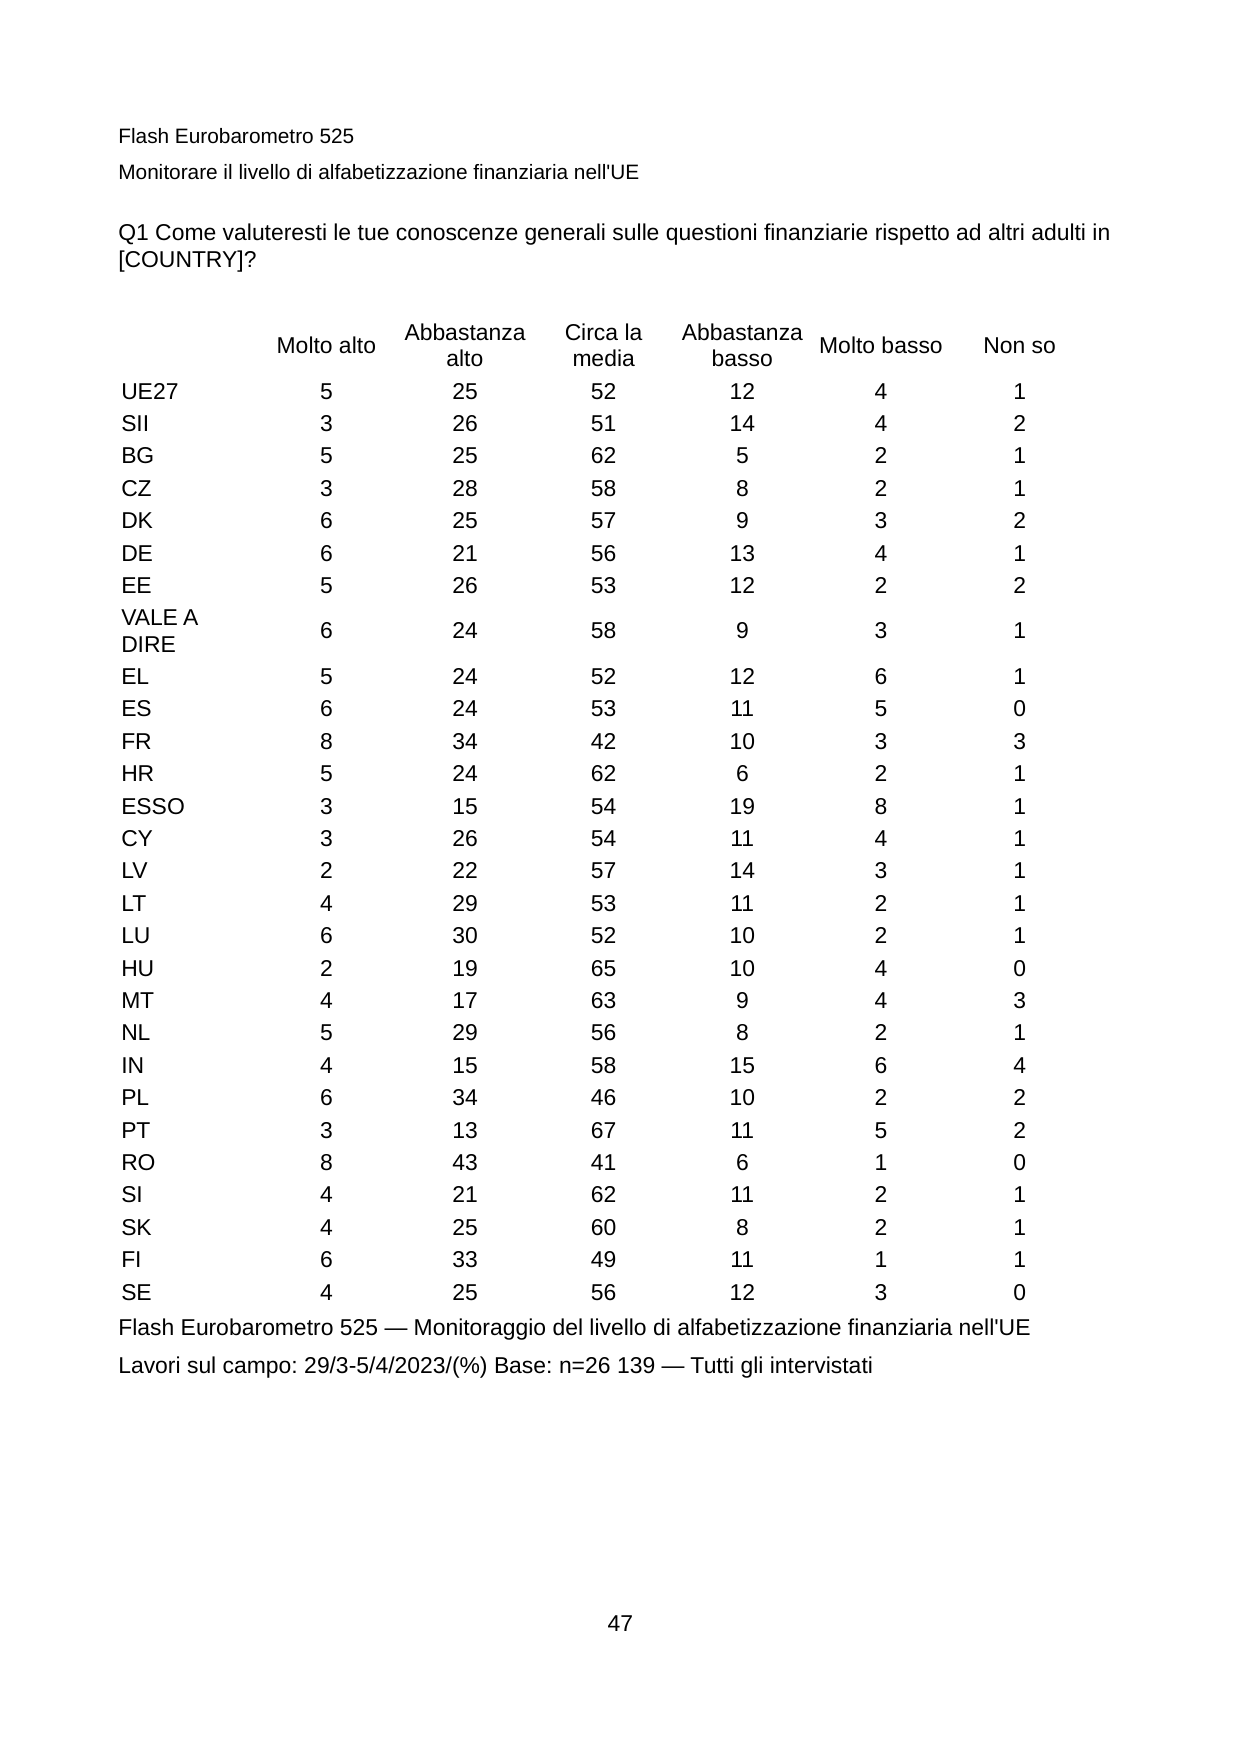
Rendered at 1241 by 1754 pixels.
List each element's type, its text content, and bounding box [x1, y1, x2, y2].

table_cell 8 [673, 472, 811, 504]
table_cell 5 [673, 440, 811, 472]
table_cell LV [118, 854, 257, 887]
table_cell 57 [534, 854, 673, 887]
table_cell 56 [534, 537, 673, 569]
table_cell SI [118, 1178, 257, 1211]
table_cell 2 [950, 504, 1089, 537]
table_cell UE27 [118, 375, 257, 407]
table_cell 3 [257, 822, 395, 854]
table_cell 12 [673, 660, 811, 692]
table_cell 67 [534, 1114, 673, 1146]
table_cell 24 [395, 660, 534, 692]
table_cell 52 [534, 919, 673, 952]
table_cell 3 [950, 984, 1089, 1016]
table_cell 1 [950, 1211, 1089, 1243]
table_cell 5 [257, 757, 395, 789]
table_cell 8 [673, 1211, 811, 1243]
table_cell 3 [811, 1276, 950, 1308]
table_cell 2 [811, 757, 950, 789]
table_cell SII [118, 407, 257, 439]
table_cell 1 [950, 757, 1089, 789]
table_cell 8 [257, 725, 395, 757]
table_cell 57 [534, 504, 673, 537]
table_cell 4 [257, 1276, 395, 1308]
table_cell 1 [950, 887, 1089, 919]
text Lavori sul campo: 29/3-5/4/2023/(%) Base: n=26 139 — Tutti gli intervistati [118, 1352, 1122, 1378]
table_cell 1 [950, 1178, 1089, 1211]
table_cell 4 [811, 375, 950, 407]
table_cell 29 [395, 887, 534, 919]
table_cell 4 [811, 537, 950, 569]
table_cell 53 [534, 569, 673, 601]
table_cell 2 [811, 472, 950, 504]
table_cell 12 [673, 1276, 811, 1308]
table_cell 6 [811, 660, 950, 692]
table_cell 15 [673, 1049, 811, 1081]
table_cell 4 [811, 984, 950, 1016]
table_cell 2 [811, 919, 950, 952]
table_cell FR [118, 725, 257, 757]
table_cell HR [118, 757, 257, 789]
table_cell 25 [395, 1211, 534, 1243]
table_cell 3 [950, 725, 1089, 757]
table_cell 25 [395, 440, 534, 472]
table_cell EL [118, 660, 257, 692]
table_cell 58 [534, 1049, 673, 1081]
table_header Molto alto [257, 316, 395, 375]
table_cell 5 [257, 660, 395, 692]
table_cell 6 [811, 1049, 950, 1081]
table_cell 4 [257, 1211, 395, 1243]
table_cell 58 [534, 472, 673, 504]
table_cell 1 [950, 601, 1089, 660]
table_cell 3 [811, 601, 950, 660]
table_cell 56 [534, 1016, 673, 1049]
table_cell 12 [673, 375, 811, 407]
table_cell 5 [257, 569, 395, 601]
table_cell 19 [395, 952, 534, 984]
table_cell 6 [257, 504, 395, 537]
table_cell 22 [395, 854, 534, 887]
table_cell RO [118, 1146, 257, 1178]
table_cell 62 [534, 757, 673, 789]
table_cell 6 [257, 537, 395, 569]
table_cell 2 [257, 952, 395, 984]
table_cell 60 [534, 1211, 673, 1243]
table_cell 5 [811, 1114, 950, 1146]
table_cell ESSO [118, 790, 257, 822]
table_cell 51 [534, 407, 673, 439]
table_cell 2 [811, 1016, 950, 1049]
table_cell 24 [395, 601, 534, 660]
table_cell 2 [811, 1178, 950, 1211]
table_cell 13 [395, 1114, 534, 1146]
table_cell 1 [950, 537, 1089, 569]
table_cell 11 [673, 1114, 811, 1146]
table_cell 25 [395, 1276, 534, 1308]
table_cell 15 [395, 790, 534, 822]
text Q1 Come valuteresti le tue conoscenze generali sulle questioni finanziarie rispetto ad altri adulti in [COUNTRY]? [118, 219, 1122, 272]
table_cell SE [118, 1276, 257, 1308]
table_cell 28 [395, 472, 534, 504]
table_cell 10 [673, 952, 811, 984]
table_cell 3 [257, 472, 395, 504]
table_cell 2 [950, 569, 1089, 601]
table_cell 52 [534, 375, 673, 407]
table_cell 1 [950, 822, 1089, 854]
table_cell 10 [673, 725, 811, 757]
table_cell 5 [257, 440, 395, 472]
table_cell 1 [811, 1243, 950, 1276]
table_cell DE [118, 537, 257, 569]
table_cell 2 [950, 1081, 1089, 1113]
table_cell PL [118, 1081, 257, 1113]
table_cell 56 [534, 1276, 673, 1308]
table_cell 11 [673, 693, 811, 725]
table_cell 3 [257, 790, 395, 822]
table_cell 6 [673, 1146, 811, 1178]
table_cell 63 [534, 984, 673, 1016]
table_cell 21 [395, 537, 534, 569]
table_cell 52 [534, 660, 673, 692]
table_cell 26 [395, 569, 534, 601]
table_cell 33 [395, 1243, 534, 1276]
table_cell 4 [950, 1049, 1089, 1081]
table_header Non so [950, 316, 1089, 375]
table_cell 0 [950, 693, 1089, 725]
table_cell 2 [950, 1114, 1089, 1146]
table_cell 2 [811, 1211, 950, 1243]
table_cell 62 [534, 440, 673, 472]
table_header [118, 316, 257, 375]
table_cell 8 [673, 1016, 811, 1049]
table_cell LT [118, 887, 257, 919]
table_cell 19 [673, 790, 811, 822]
table_cell PT [118, 1114, 257, 1146]
table_cell 26 [395, 407, 534, 439]
table_cell 24 [395, 757, 534, 789]
table_cell 54 [534, 790, 673, 822]
table_cell 29 [395, 1016, 534, 1049]
table_cell HU [118, 952, 257, 984]
table_cell CZ [118, 472, 257, 504]
table_cell 10 [673, 919, 811, 952]
table_cell DK [118, 504, 257, 537]
table_cell MT [118, 984, 257, 1016]
table_cell 13 [673, 537, 811, 569]
table_cell 26 [395, 822, 534, 854]
table_cell 5 [257, 375, 395, 407]
table_cell 2 [950, 407, 1089, 439]
table_cell 6 [257, 693, 395, 725]
table_cell 53 [534, 693, 673, 725]
table_cell 21 [395, 1178, 534, 1211]
table_cell FI [118, 1243, 257, 1276]
table_cell 4 [257, 887, 395, 919]
table_cell 65 [534, 952, 673, 984]
table_cell SK [118, 1211, 257, 1243]
table_cell 25 [395, 504, 534, 537]
table_cell 8 [257, 1146, 395, 1178]
table_cell 14 [673, 407, 811, 439]
table_cell 46 [534, 1081, 673, 1113]
table_cell 6 [257, 601, 395, 660]
table_cell 4 [257, 984, 395, 1016]
table_cell 6 [257, 919, 395, 952]
table_cell 6 [257, 1081, 395, 1113]
table_cell 4 [811, 822, 950, 854]
table_cell 12 [673, 569, 811, 601]
table_cell 1 [950, 1243, 1089, 1276]
table_cell 34 [395, 1081, 534, 1113]
table_cell 1 [950, 854, 1089, 887]
table_cell 11 [673, 1178, 811, 1211]
table_cell 62 [534, 1178, 673, 1211]
table_cell 4 [811, 407, 950, 439]
table_cell 10 [673, 1081, 811, 1113]
table_cell IN [118, 1049, 257, 1081]
table_cell EE [118, 569, 257, 601]
table_cell 30 [395, 919, 534, 952]
table_cell 17 [395, 984, 534, 1016]
table_cell 1 [950, 790, 1089, 822]
table_cell VALE A DIRE [118, 601, 257, 660]
table_cell 6 [673, 757, 811, 789]
table_cell 9 [673, 984, 811, 1016]
table_cell 2 [811, 887, 950, 919]
table_cell 2 [811, 440, 950, 472]
table_cell 3 [257, 1114, 395, 1146]
table_cell 6 [257, 1243, 395, 1276]
table_cell 3 [811, 725, 950, 757]
table_cell 3 [811, 854, 950, 887]
table_cell 54 [534, 822, 673, 854]
table_cell 34 [395, 725, 534, 757]
table_cell 0 [950, 952, 1089, 984]
table_cell 1 [950, 660, 1089, 692]
table_cell 1 [950, 919, 1089, 952]
table_cell 8 [811, 790, 950, 822]
table_cell 49 [534, 1243, 673, 1276]
table_cell 1 [950, 440, 1089, 472]
table_cell 0 [950, 1146, 1089, 1178]
table_cell 43 [395, 1146, 534, 1178]
table_header Molto basso [811, 316, 950, 375]
table_cell 58 [534, 601, 673, 660]
table_cell 24 [395, 693, 534, 725]
table_cell 9 [673, 601, 811, 660]
table_cell 11 [673, 822, 811, 854]
table_cell 11 [673, 887, 811, 919]
table_cell 3 [257, 407, 395, 439]
table_cell 1 [950, 375, 1089, 407]
table_cell ES [118, 693, 257, 725]
table_cell 4 [257, 1049, 395, 1081]
table_cell 4 [811, 952, 950, 984]
table_cell 5 [811, 693, 950, 725]
table_cell 14 [673, 854, 811, 887]
table_cell 3 [811, 504, 950, 537]
table_cell 0 [950, 1276, 1089, 1308]
table_cell 25 [395, 375, 534, 407]
table_cell 42 [534, 725, 673, 757]
table_cell 15 [395, 1049, 534, 1081]
table_cell 11 [673, 1243, 811, 1276]
table_cell 5 [257, 1016, 395, 1049]
table_cell 9 [673, 504, 811, 537]
table_cell 2 [257, 854, 395, 887]
table_cell 4 [257, 1178, 395, 1211]
table_cell CY [118, 822, 257, 854]
table_cell 41 [534, 1146, 673, 1178]
table_cell 1 [950, 472, 1089, 504]
table_header Abbastanza basso [673, 316, 811, 375]
table_header Circa la media [534, 316, 673, 375]
table_cell BG [118, 440, 257, 472]
table_cell 53 [534, 887, 673, 919]
table_cell 1 [811, 1146, 950, 1178]
table_cell 1 [950, 1016, 1089, 1049]
table_cell 2 [811, 569, 950, 601]
text Flash Eurobarometro 525 — Monitoraggio del livello di alfabetizzazione finanziaria nell'UE [118, 1314, 1122, 1340]
table_cell LU [118, 919, 257, 952]
table_header Abbastanza alto [395, 316, 534, 375]
table_cell NL [118, 1016, 257, 1049]
table_cell 2 [811, 1081, 950, 1113]
